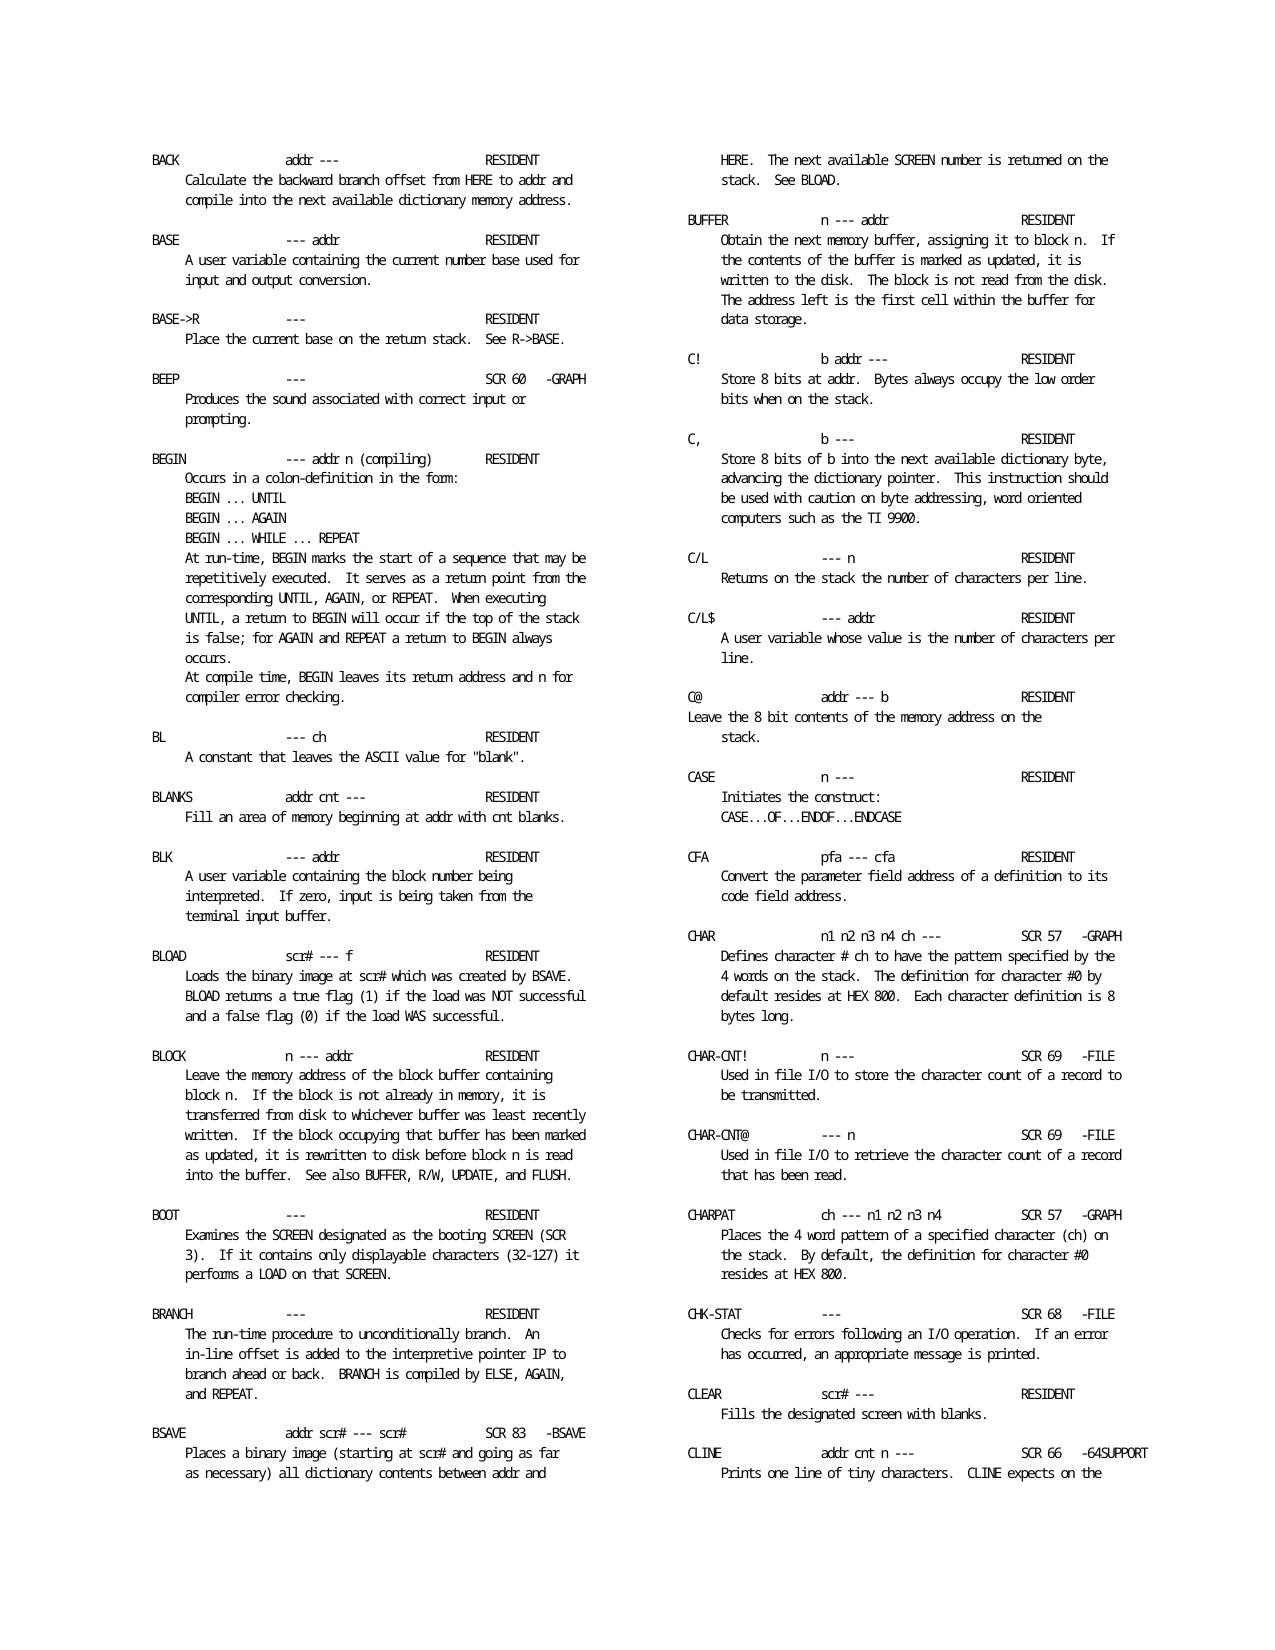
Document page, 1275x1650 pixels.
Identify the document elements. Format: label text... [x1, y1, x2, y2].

text BLK --- addr RESIDENT [151, 846, 642, 866]
text the contents of the buffer is marked as updated, it is [687, 249, 1177, 269]
text and a false flag (0) if the load WAS successful. [151, 1006, 642, 1025]
text CASE n --- RESIDENT [687, 767, 1177, 787]
text be used with caution on byte addressing, word oriented [687, 488, 1177, 508]
text Used in file I/O to retrieve the character count of a record [687, 1145, 1177, 1165]
text default resides at HEX 800. Each character definition is 8 [687, 986, 1177, 1006]
text A user variable containing the current number base used for [151, 249, 642, 269]
text Obtain the next memory buffer, assigning it to block n. If [687, 229, 1177, 249]
text Places a binary image (starting at scr# and going as far [151, 1443, 642, 1463]
text BEGIN ... WHILE ... REPEAT [151, 528, 642, 548]
text Checks for errors following an I/O operation. If an error [687, 1324, 1177, 1344]
text C/L --- n RESIDENT [687, 548, 1177, 568]
text CLINE addr cnt n --- SCR 66 -64SUPPORT [687, 1443, 1177, 1463]
text repetitively executed. It serves as a return point from the [151, 568, 642, 588]
text C/L$ --- addr RESIDENT [687, 608, 1177, 627]
text compile into the next available dictionary memory address. [151, 190, 642, 210]
text CLEAR scr# --- RESIDENT [687, 1383, 1177, 1403]
text CHAR-CNT@ --- n SCR 69 -FILE [687, 1125, 1177, 1145]
text and REPEAT. [151, 1383, 642, 1403]
text code field address. [687, 886, 1177, 906]
text Returns on the stack the number of characters per line. [687, 568, 1177, 588]
text Occurs in a colon-definition in the form: [151, 468, 642, 488]
text Places the 4 word pattern of a specified character (ch) on [687, 1224, 1177, 1244]
text Leave the memory address of the block buffer containing [151, 1065, 642, 1085]
text bits when on the stack. [687, 389, 1177, 409]
text BUFFER n --- addr RESIDENT [687, 210, 1177, 229]
text BOOT --- RESIDENT [151, 1204, 642, 1224]
text resides at HEX 800. [687, 1264, 1177, 1284]
text CHAR n1 n2 n3 n4 ch --- SCR 57 -GRAPH [687, 926, 1177, 946]
text branch ahead or back. BRANCH is compiled by ELSE, AGAIN, [151, 1364, 642, 1383]
text BEGIN ... UNTIL [151, 488, 642, 508]
text compiler error checking. [151, 687, 642, 707]
text BL --- ch RESIDENT [151, 727, 642, 747]
text BACK addr --- RESIDENT [151, 150, 642, 170]
text CFA pfa --- cfa RESIDENT [687, 846, 1177, 866]
text written to the disk. The block is not read from the disk. [687, 269, 1177, 289]
text HERE. The next available SCREEN number is returned on the [687, 150, 1177, 170]
text BLANKS addr cnt --- RESIDENT [151, 787, 642, 807]
text Fill an area of memory beginning at addr with cnt blanks. [151, 807, 642, 826]
text BLOAD scr# --- f RESIDENT [151, 946, 642, 966]
text into the buffer. See also BUFFER, R/W, UPDATE, and FLUSH. [151, 1165, 642, 1184]
text bytes long. [687, 1006, 1177, 1025]
text The address left is the first cell within the buffer for [687, 289, 1177, 309]
text Leave the 8 bit contents of the memory address on the [687, 707, 1177, 727]
text BLOCK n --- addr RESIDENT [151, 1045, 642, 1065]
text has occurred, an appropriate message is printed. [687, 1344, 1177, 1364]
text Produces the sound associated with correct input or [151, 389, 642, 409]
text as necessary) all dictionary contents between addr and [151, 1463, 642, 1483]
text is false; for AGAIN and REPEAT a return to BEGIN always [151, 627, 642, 647]
text as updated, it is rewritten to disk before block n is read [151, 1145, 642, 1165]
text Fills the designated screen with blanks. [687, 1403, 1177, 1423]
text Store 8 bits at addr. Bytes always occupy the low order [687, 369, 1177, 389]
text C! b addr --- RESIDENT [687, 349, 1177, 369]
text BEEP --- SCR 60 -GRAPH [151, 369, 642, 389]
text advancing the dictionary pointer. This instruction should [687, 468, 1177, 488]
text The run-time procedure to unconditionally branch. An [151, 1324, 642, 1344]
text terminal input buffer. [151, 906, 642, 926]
text interpreted. If zero, input is being taken from the [151, 886, 642, 906]
text 3). If it contains only displayable characters (32-127) it [151, 1244, 642, 1264]
text be transmitted. [687, 1085, 1177, 1105]
text Initiates the construct: [687, 787, 1177, 807]
text Prints one line of tiny characters. CLINE expects on the [687, 1463, 1177, 1483]
text UNTIL, a return to BEGIN will occur if the top of the stack [151, 608, 642, 627]
text Defines character # ch to have the pattern specified by the [687, 946, 1177, 966]
text Store 8 bits of b into the next available dictionary byte, [687, 448, 1177, 468]
text 4 words on the stack. The definition for character #0 by [687, 966, 1177, 986]
text stack. See BLOAD. [687, 170, 1177, 190]
text stack. [687, 727, 1177, 747]
text data storage. [687, 309, 1177, 329]
text At compile time, BEGIN leaves its return address and n for [151, 667, 642, 687]
text A user variable whose value is the number of characters per [687, 627, 1177, 647]
text Place the current base on the return stack. See R->BASE. [151, 329, 642, 349]
text input and output conversion. [151, 269, 642, 289]
text Loads the binary image at scr# which was created by BSAVE. [151, 966, 642, 986]
text the stack. By default, the definition for character #0 [687, 1244, 1177, 1264]
text CASE...OF...ENDOF...ENDCASE [687, 807, 1177, 826]
text C@ addr --- b RESIDENT [687, 687, 1177, 707]
text corresponding UNTIL, AGAIN, or REPEAT. When executing [151, 588, 642, 608]
text computers such as the TI 9900. [687, 508, 1177, 528]
text BEGIN --- addr n (compiling) RESIDENT [151, 448, 642, 468]
text BSAVE addr scr# --- scr# SCR 83 -BSAVE [151, 1423, 642, 1443]
text that has been read. [687, 1165, 1177, 1184]
text C, b --- RESIDENT [687, 428, 1177, 448]
text CHK-STAT --- SCR 68 -FILE [687, 1304, 1177, 1324]
text line. [687, 647, 1177, 667]
text prompting. [151, 409, 642, 428]
text A user variable containing the block number being [151, 866, 642, 886]
text BRANCH --- RESIDENT [151, 1304, 642, 1324]
text BASE->R --- RESIDENT [151, 309, 642, 329]
text Examines the SCREEN designated as the booting SCREEN (SCR [151, 1224, 642, 1244]
text Used in file I/O to store the character count of a record to [687, 1065, 1177, 1085]
text Calculate the backward branch offset from HERE to addr and [151, 170, 642, 190]
text block n. If the block is not already in memory, it is [151, 1085, 642, 1105]
text in-line offset is added to the interpretive pointer IP to [151, 1344, 642, 1364]
text BLOAD returns a true flag (1) if the load was NOT successful [151, 986, 642, 1006]
text At run-time, BEGIN marks the start of a sequence that may be [151, 548, 642, 568]
text BEGIN ... AGAIN [151, 508, 642, 528]
text CHARPAT ch --- n1 n2 n3 n4 SCR 57 -GRAPH [687, 1204, 1177, 1224]
text CHAR-CNT! n --- SCR 69 -FILE [687, 1045, 1177, 1065]
text performs a LOAD on that SCREEN. [151, 1264, 642, 1284]
text written. If the block occupying that buffer has been marked [151, 1125, 642, 1145]
text BASE --- addr RESIDENT [151, 229, 642, 249]
text occurs. [151, 647, 642, 667]
text Convert the parameter field address of a definition to its [687, 866, 1177, 886]
text A constant that leaves the ASCII value for "blank". [151, 747, 642, 767]
text transferred from disk to whichever buffer was least recently [151, 1105, 642, 1125]
